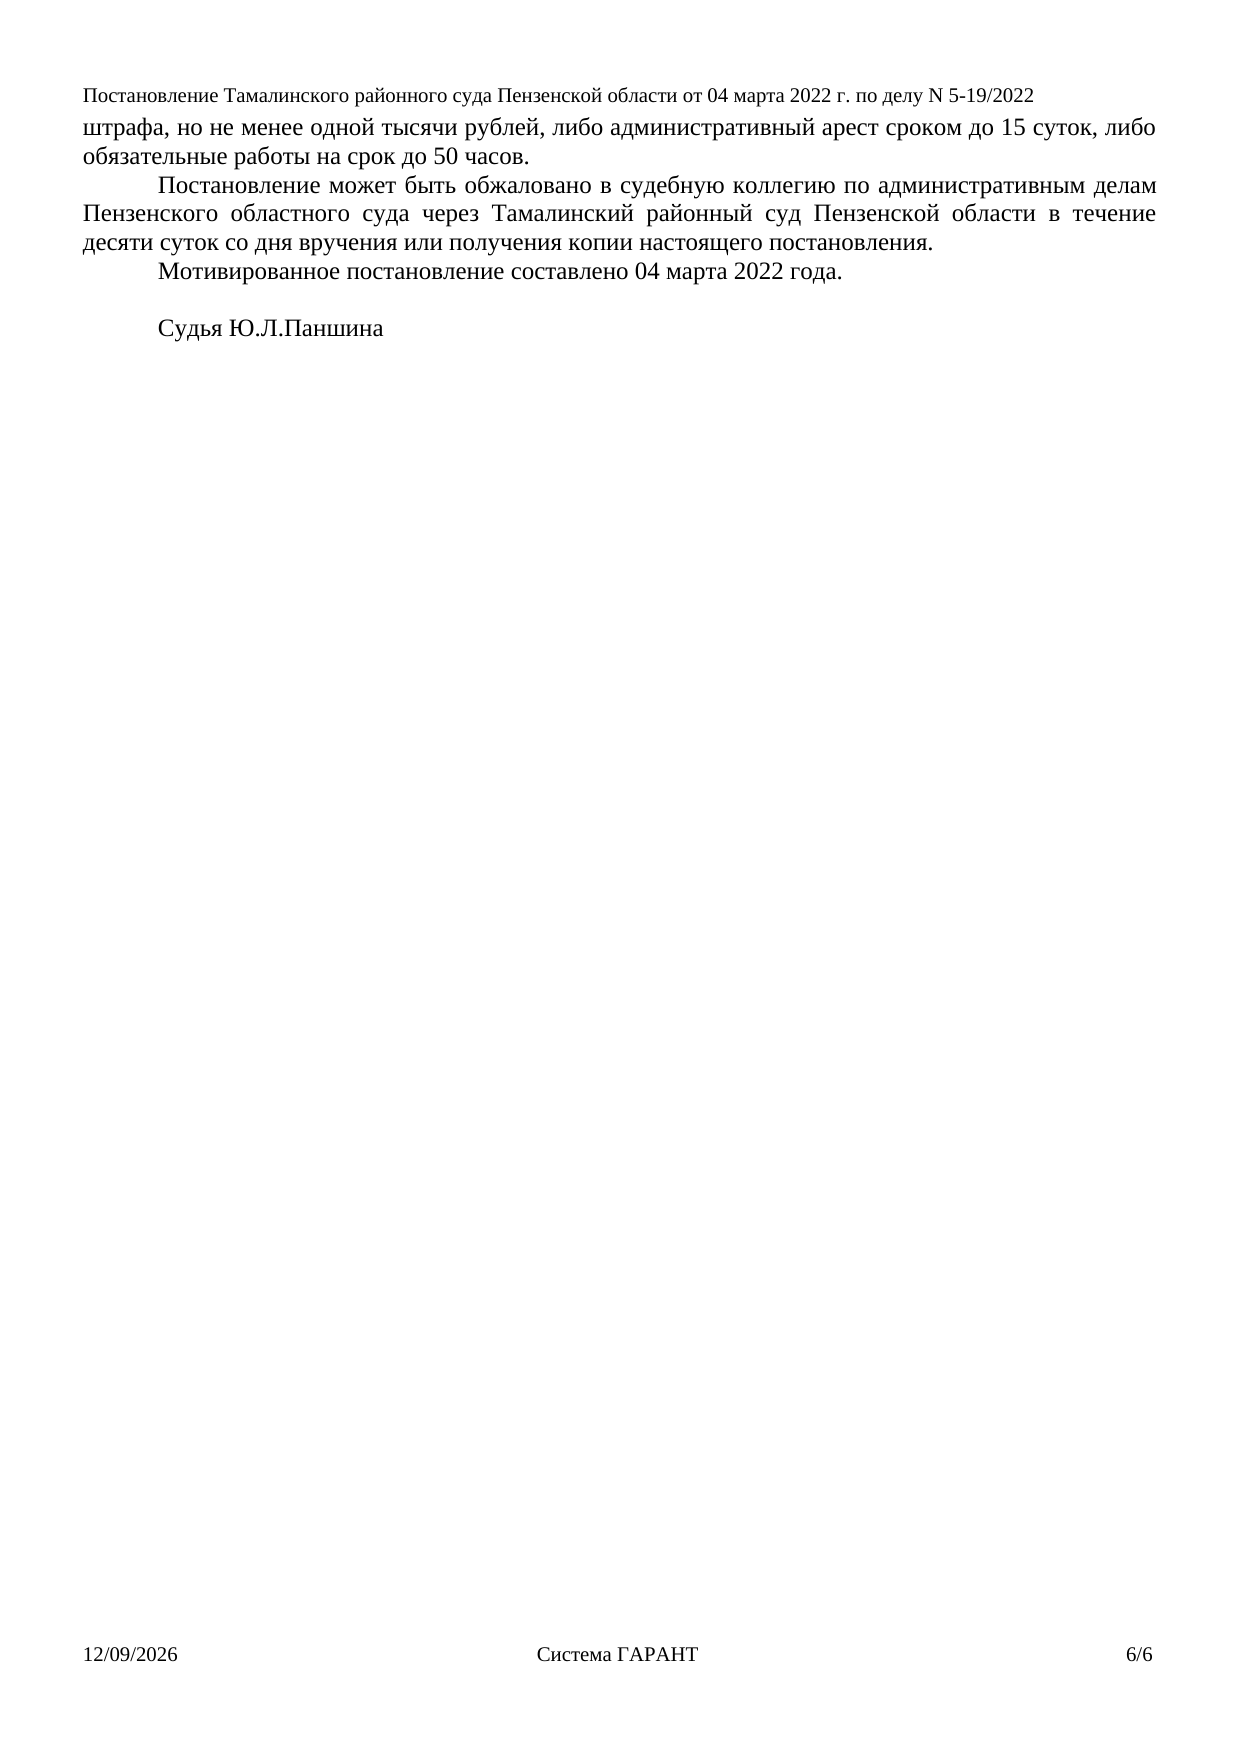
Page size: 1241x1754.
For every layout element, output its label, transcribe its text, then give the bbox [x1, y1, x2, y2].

text Постановление может быть обжаловано в судебную коллегию по административным делам Пензенского областного суда через Тамалинский районный суд Пензенской области в течение десяти суток со дня вручения или получения копии настоящего постановления. [83, 170, 1157, 256]
text Судья Ю.Л.Паншина [83, 313, 1157, 342]
text Мотивированное постановление составлено 04 марта 2022 года. [83, 256, 1157, 285]
text штрафа, но не менее одной тысячи рублей, либо административный арест сроком до 15 суток, либо обязательные работы на срок до 50 часов. [83, 112, 1157, 170]
